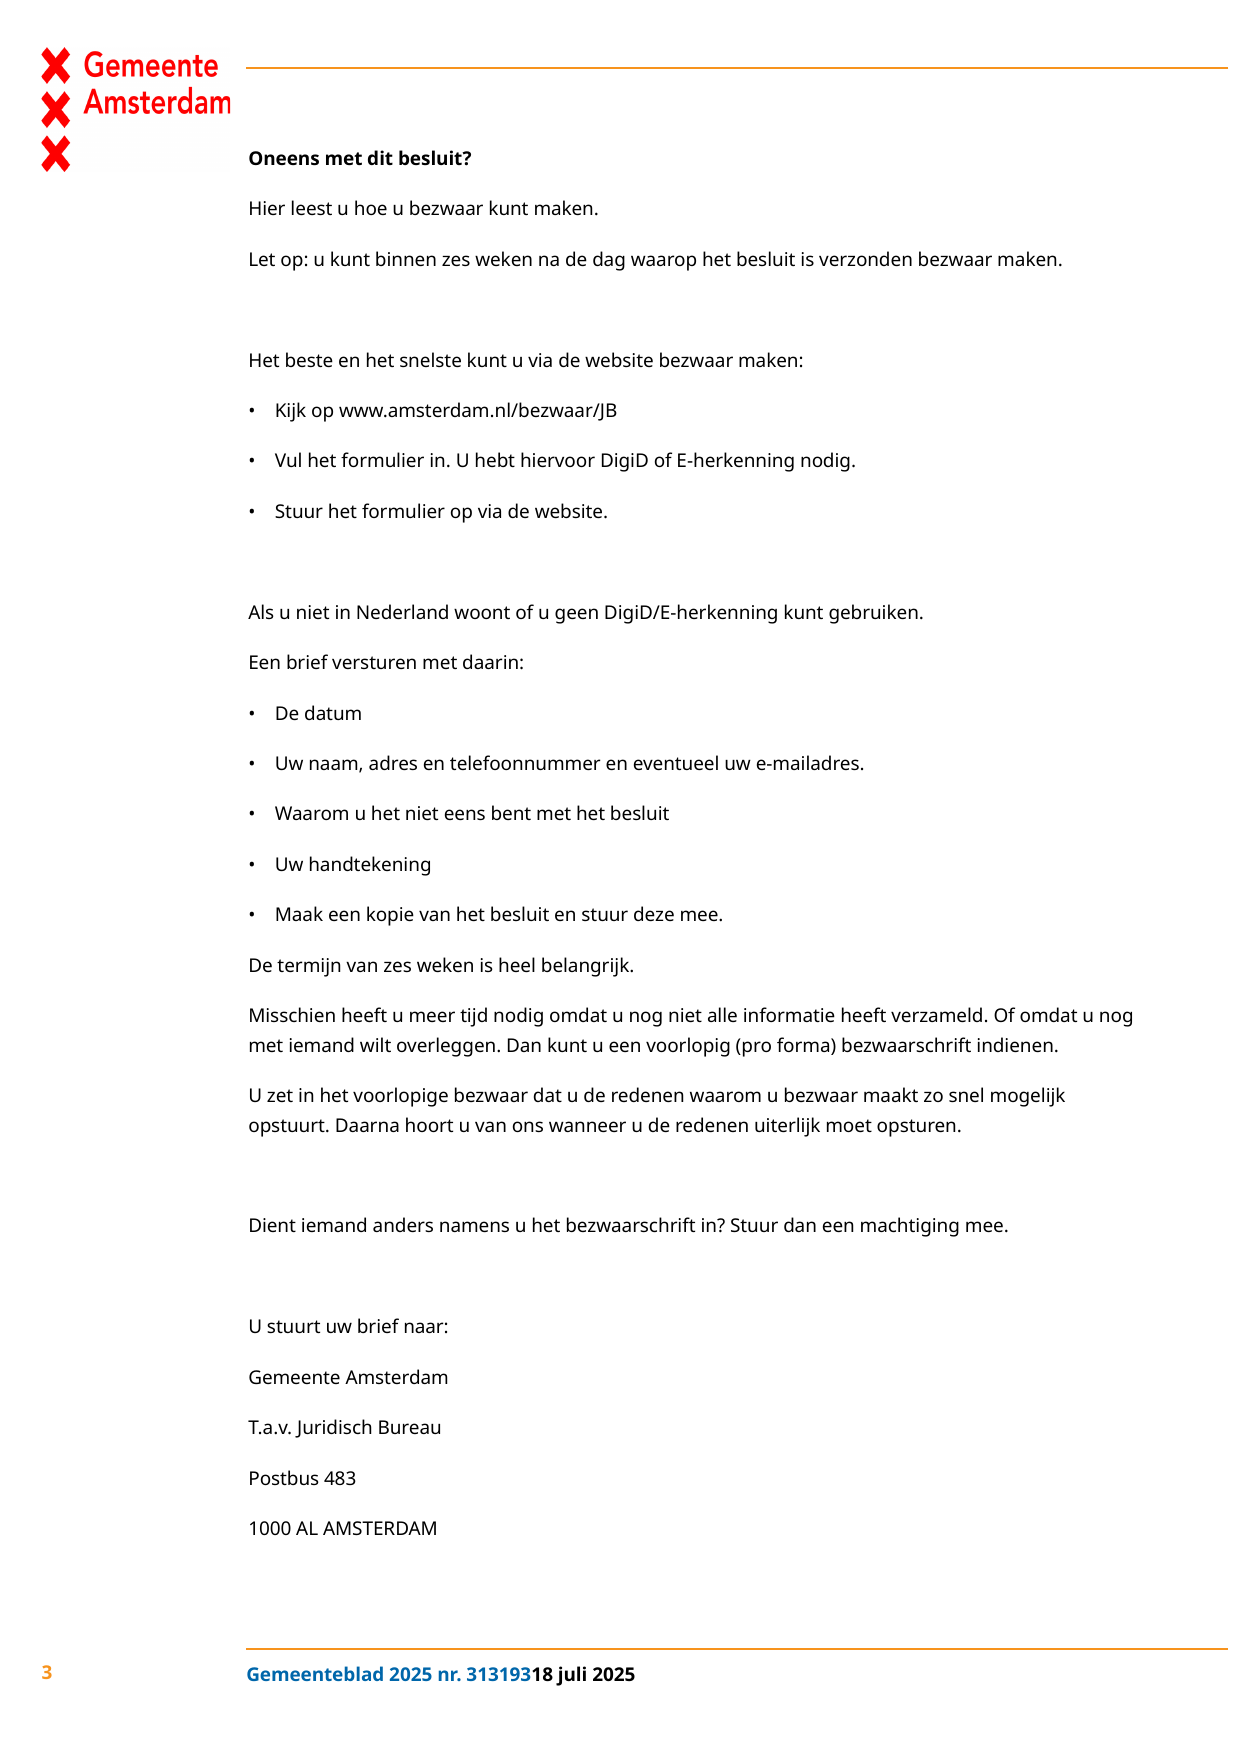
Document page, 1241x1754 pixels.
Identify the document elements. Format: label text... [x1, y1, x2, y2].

text • De datum [248, 700, 1152, 726]
text Het beste en het snelste kunt u via de website bezwaar maken: [248, 347, 1152, 373]
text Hier leest u hoe u bezwaar kunt maken. [248, 196, 1152, 221]
text • Maak een kopie van het besluit en stuur deze mee. [248, 901, 1152, 927]
text • Kijk op www.amsterdam.nl/bezwaar/JB [248, 397, 1152, 423]
text De termijn van zes weken is heel belangrijk. [248, 952, 1152, 978]
text Gemeente Amsterdam [248, 1364, 1152, 1390]
text • Stuur het formulier op via de website. [248, 498, 1152, 524]
text Let op: u kunt binnen zes weken na de dag waarop het besluit is verzonden bezwaar maken. [248, 246, 1152, 272]
text U zet in het voorlopige bezwaar dat u de redenen waarom u bezwaar maakt zo snel mogelijk opstuurt. Daarna hoort u van ons wanneer u de redenen uiterlijk moet opsturen. [248, 1082, 1152, 1138]
text • Uw handtekening [248, 851, 1152, 877]
text • Uw naam, adres en telefoonnummer en eventueel uw e-mailadres. [248, 750, 1152, 776]
text Dient iemand anders namens u het bezwaarschrift in? Stuur dan een machtiging mee. [248, 1213, 1152, 1238]
text • Waarom u het niet eens bent met het besluit [248, 801, 1152, 826]
text Oneens met dit besluit? [248, 145, 1152, 171]
text T.a.v. Juridisch Bureau [248, 1414, 1152, 1440]
text Een brief versturen met daarin: [248, 649, 1152, 675]
text Postbus 483 [248, 1465, 1152, 1491]
text Misschien heeft u meer tijd nodig omdat u nog niet alle informatie heeft verzameld. Of omdat u nog met iemand wilt overleggen. Dan kunt u een voorlopig (pro forma) bezwaarschrift indienen. [248, 1002, 1152, 1058]
text 1000 AL AMSTERDAM [248, 1515, 1152, 1541]
text Als u niet in Nederland woont of u geen DigiD/E-herkenning kunt gebruiken. [248, 599, 1152, 625]
text U stuurt uw brief naar: [248, 1313, 1152, 1339]
picture [41, 47, 231, 172]
text • Vul het formulier in. U hebt hiervoor DigiD of E-herkenning nodig. [248, 448, 1152, 473]
